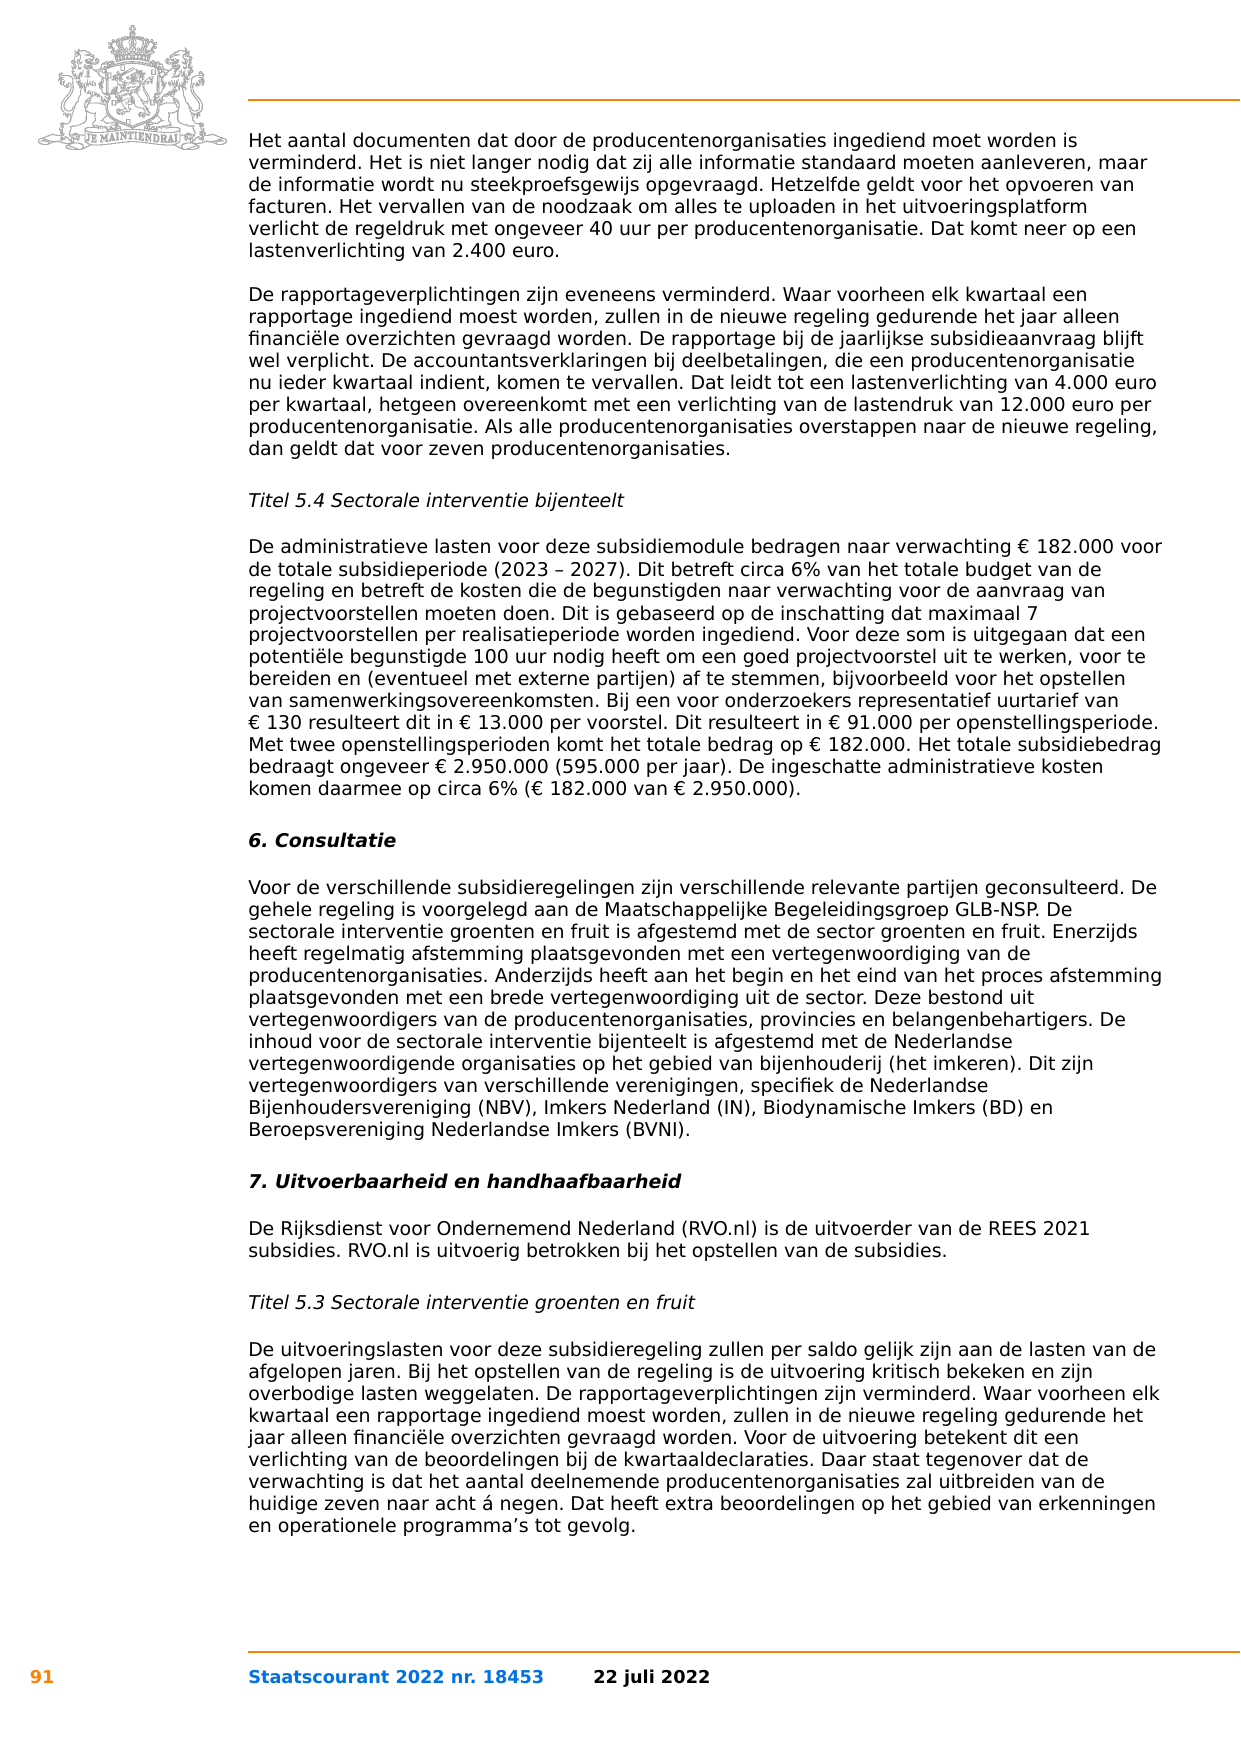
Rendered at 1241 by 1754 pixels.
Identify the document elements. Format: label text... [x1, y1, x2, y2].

text De administratieve lasten voor deze subsidiemodule bedragen naar verwachting € 182.000 voor de totale subsidieperiode (2023 – 2027). Dit betreft circa 6% van het totale budget van de regeling en betreft de kosten die de begunstigden naar verwachting voor de aanvraag van projectvoorstellen moeten doen. Dit is gebaseerd op de inschatting dat maximaal 7 projectvoorstellen per realisatieperiode worden ingediend. Voor deze som is uitgegaan dat een potentiële begunstigde 100 uur nodig heeft om een goed projectvoorstel uit te werken, voor te bereiden en (eventueel met externe partijen) af te stemmen, bijvoorbeeld voor het opstellen van samenwerkingsovereenkomsten. Bij een voor onderzoekers representatief uurtarief van € 130 resulteert dit in € 13.000 per voorstel. Dit resulteert in € 91.000 per openstellingsperiode. Met twee openstellingsperioden komt het totale bedrag op € 182.000. Het totale subsidiebedrag bedraagt ongeveer € 2.950.000 (595.000 per jaar). De ingeschatte administratieve kosten komen daarmee op circa 6% (€ 182.000 van € 2.950.000). [248, 536, 1163, 800]
picture [38, 25, 227, 150]
subtitle Titel 5.4 Sectorale interventie bijenteelt [248, 489, 1163, 511]
text Het aantal documenten dat door de producentenorganisaties ingediend moet worden is verminderd. Het is niet langer nodig dat zij alle informatie standaard moeten aanleveren, maar de informatie wordt nu steekproefsgewijs opgevraagd. Hetzelfde geldt voor het opvoeren van facturen. Het vervallen van de noodzaak om alles te uploaden in het uitvoeringsplatform verlicht de regeldruk met ongeveer 40 uur per producentenorganisatie. Dat komt neer op een lastenverlichting van 2.400 euro. [248, 130, 1163, 262]
text De uitvoeringslasten voor deze subsidieregeling zullen per saldo gelijk zijn aan de lasten van de afgelopen jaren. Bij het opstellen van de regeling is de uitvoering kritisch bekeken en zijn overbodige lasten weggelaten. De rapportageverplichtingen zijn verminderd. Waar voorheen elk kwartaal een rapportage ingediend moest worden, zullen in de nieuwe regeling gedurende het jaar alleen financiële overzichten gevraagd worden. Voor de uitvoering betekent dit een verlichting van de beoordelingen bij de kwartaaldeclaraties. Daar staat tegenover dat de verwachting is dat het aantal deelnemende producentenorganisaties zal uitbreiden van de huidige zeven naar acht á negen. Dat heeft extra beoordelingen op het gebied van erkenningen en operationele programma’s tot gevolg. [248, 1339, 1163, 1537]
subtitle 7. Uitvoerbaarheid en handhaafbaarheid [248, 1171, 1163, 1193]
subtitle 6. Consultatie [248, 830, 1163, 852]
text De Rijksdienst voor Ondernemend Nederland (RVO.nl) is de uitvoerder van de REES 2021 subsidies. RVO.nl is uitvoerig betrokken bij het opstellen van de subsidies. [248, 1218, 1163, 1262]
subtitle Titel 5.3 Sectorale interventie groenten en fruit [248, 1292, 1163, 1314]
text Voor de verschillende subsidieregelingen zijn verschillende relevante partijen geconsulteerd. De gehele regeling is voorgelegd aan de Maatschappelijke Begeleidingsgroep GLB-NSP. De sectorale interventie groenten en fruit is afgestemd met de sector groenten en fruit. Enerzijds heeft regelmatig afstemming plaatsgevonden met een vertegenwoordiging van de producentenorganisaties. Anderzijds heeft aan het begin en het eind van het proces afstemming plaatsgevonden met een brede vertegenwoordiging uit de sector. Deze bestond uit vertegenwoordigers van de producentenorganisaties, provincies en belangenbehartigers. De inhoud voor de sectorale interventie bijenteelt is afgestemd met de Nederlandse vertegenwoordigende organisaties op het gebied van bijenhouderij (het imkeren). Dit zijn vertegenwoordigers van verschillende verenigingen, specifiek de Nederlandse Bijenhoudersvereniging (NBV), Imkers Nederland (IN), Biodynamische Imkers (BD) en Beroepsvereniging Nederlandse Imkers (BVNI). [248, 877, 1163, 1141]
text De rapportageverplichtingen zijn eveneens verminderd. Waar voorheen elk kwartaal een rapportage ingediend moest worden, zullen in de nieuwe regeling gedurende het jaar alleen financiële overzichten gevraagd worden. De rapportage bij de jaarlijkse subsidieaanvraag blijft wel verplicht. De accountantsverklaringen bij deelbetalingen, die een producentenorganisatie nu ieder kwartaal indient, komen te vervallen. Dat leidt tot een lastenverlichting van 4.000 euro per kwartaal, hetgeen overeenkomt met een verlichting van de lastendruk van 12.000 euro per producentenorganisatie. Als alle producentenorganisaties overstappen naar de nieuwe regeling, dan geldt dat voor zeven producentenorganisaties. [248, 284, 1163, 459]
